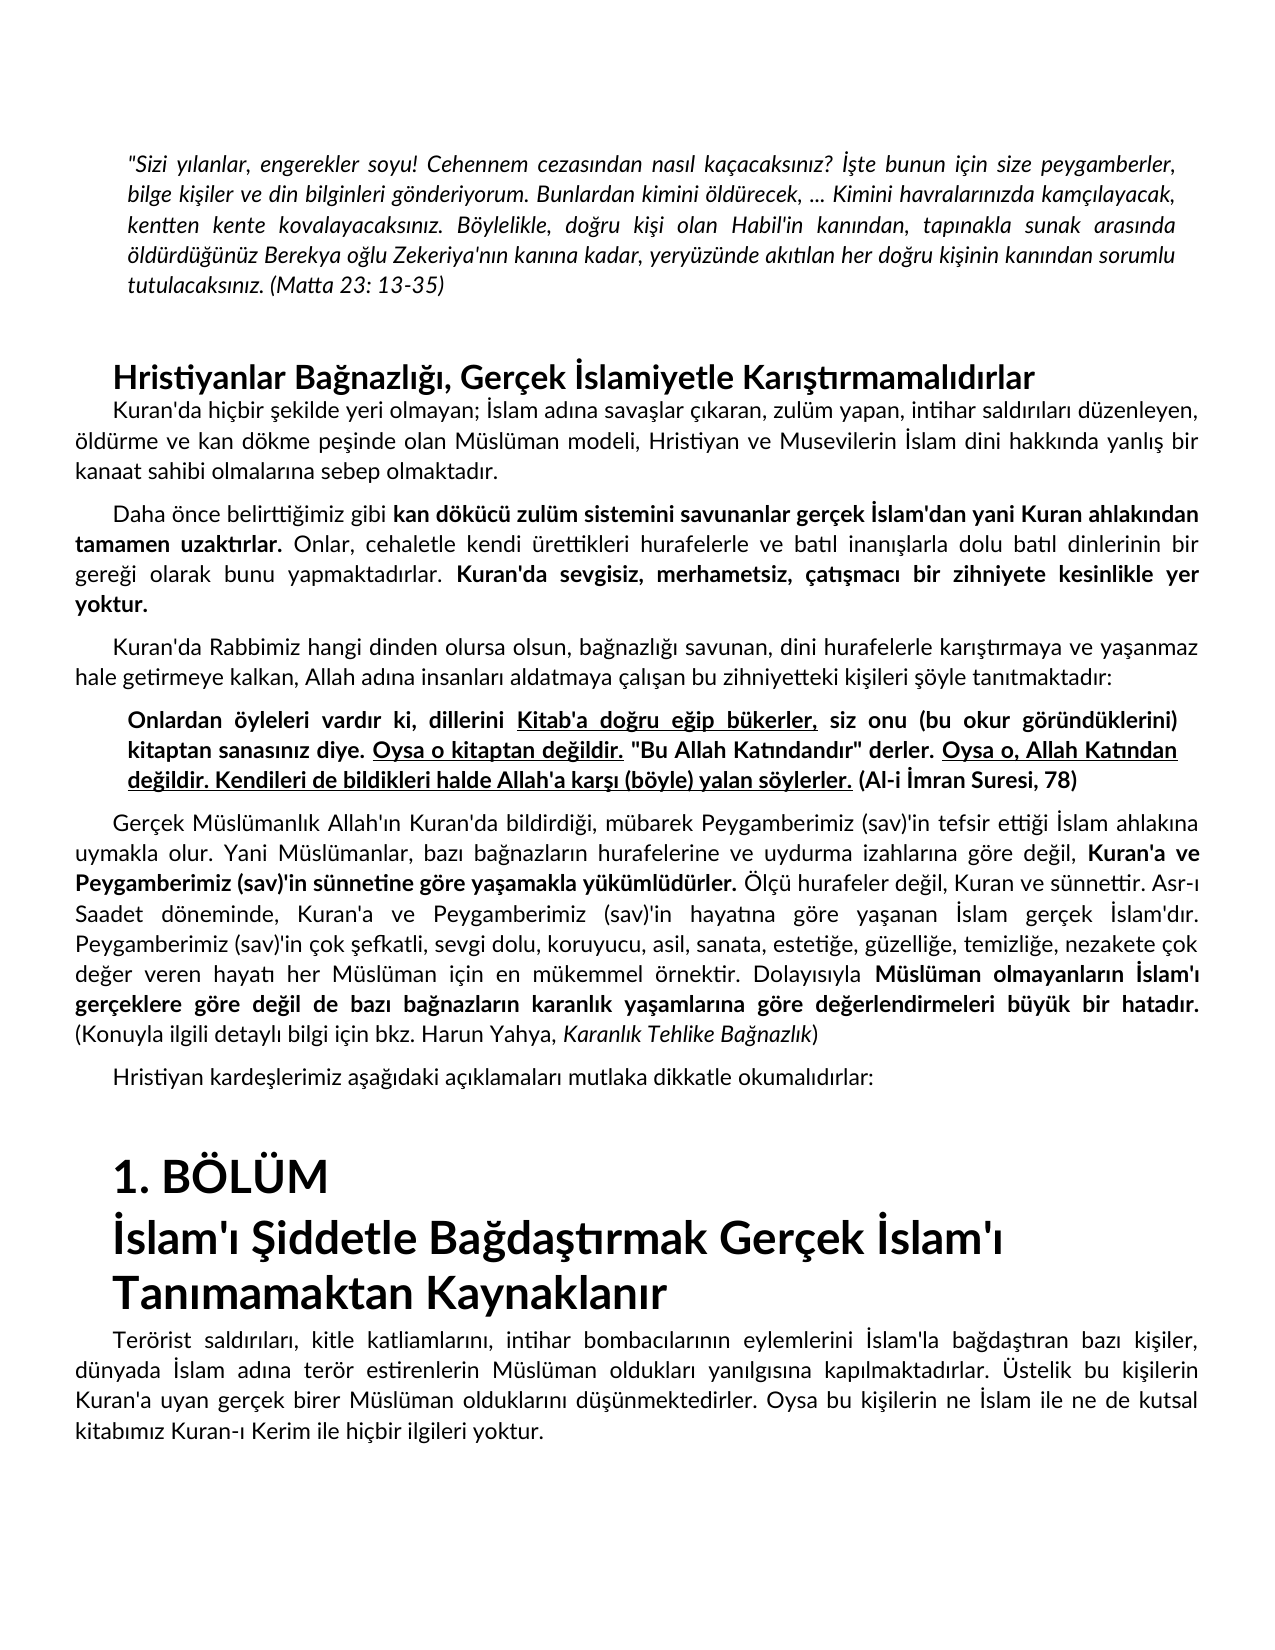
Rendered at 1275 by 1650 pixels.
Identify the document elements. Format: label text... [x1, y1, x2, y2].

subtitle Hristiyanlar Bağnazlığı, Gerçek İslamiyetle Karıştırmamalıdırlar [112, 356, 1200, 396]
text Kuran'da Rabbimiz hangi dinden olursa olsun, bağnazlığı savunan, dini hurafelerle karıştırmaya ve yaşanmaz hale getirmeye kalkan, Allah adına insanları aldatmaya çalışan bu zihniyetteki kişileri şöyle tanıtmaktadır: [75, 633, 1200, 690]
text Daha önce belirttiğimiz gibi kan dökücü zulüm sistemini savunanlar gerçek İslam'dan yani Kuran ahlakından tamamen uzaktırlar. Onlar, cehaletle kendi ürettikleri hurafelerle ve batıl inanışlarla dolu batıl dinlerinin bir gereği olarak bunu yapmaktadırlar. Kuran'da sevgisiz, merhametsiz, çatışmacı bir zihniyete kesinlikle yer yoktur. [75, 499, 1200, 617]
text Hristiyan kardeşlerimiz aşağıdaki açıklamaları mutlaka dikkatle okumalıdırlar: [75, 1063, 1200, 1090]
text "Sizi yılanlar, engerekler soyu! Cehennem cezasından nasıl kaçacaksınız? İşte bunun için size peygamberler, bilge kişiler ve din bilginleri gönderiyorum. Bunlardan kimini öldürecek, ... Kimini havralarınızda kamçılayacak, kentten kente kovalayacaksınız. Böylelikle, doğru kişi olan Habil'in kanından, tapınakla sunak arasında öldürdüğünüz Berekya oğlu Zekeriya'nın kanına kadar, yeryüzünde akıtılan her doğru kişinin kanından sorumlu tutulacaksınız. (Matta 23: 13-35) [127, 150, 1177, 298]
text Gerçek Müslümanlık Allah'ın Kuran'da bildirdiği, mübarek Peygamberimiz (sav)'in tefsir ettiği İslam ahlakına uymakla olur. Yani Müslümanlar, bazı bağnazların hurafelerine ve uydurma izahlarına göre değil, Kuran'a ve Peygamberimiz (sav)'in sünnetine göre yaşamakla yükümlüdürler. Ölçü hurafeler değil, Kuran ve sünnettir. Asr-ı Saadet döneminde, Kuran'a ve Peygamberimiz (sav)'in hayatına göre yaşanan İslam gerçek İslam'dır. Peygamberimiz (sav)'in çok şefkatli, sevgi dolu, koruyucu, asil, sanata, estetiğe, güzelliğe, temizliğe, nezakete çok değer veren hayatı her Müslüman için en mükemmel örnektir. Dolayısıyla Müslüman olmayanların İslam'ı gerçeklere göre değil de bazı bağnazların karanlık yaşamlarına göre değerlendirmeleri büyük bir hatadır. (Konuyla ilgili detaylı bilgi için bkz. Harun Yahya, Karanlık Tehlike Bağnazlık) [75, 809, 1200, 1048]
text Onlardan öyleleri vardır ki, dillerini Kitab'a doğru eğip bükerler, siz onu (bu okur göründüklerini) kitaptan sanasınız diye. Oysa o kitaptan değildir. "Bu Allah Katındandır" derler. Oysa o, Allah Katından değildir. Kendileri de bildikleri halde Allah'a karşı (böyle) yalan söylerler. (Al-i İmran Suresi, 78) [127, 706, 1177, 793]
subtitle İslam'ı Şiddetle Bağdaştırmak Gerçek İslam'ı Tanımamaktan Kaynaklanır [112, 1209, 1200, 1319]
text Kuran'da hiçbir şekilde yeri olmayan; İslam adına savaşlar çıkaran, zulüm yapan, intihar saldırıları düzenleyen, öldürme ve kan dökme peşinde olan Müslüman modeli, Hristiyan ve Musevilerin İslam dini hakkında yanlış bir kanaat sahibi olmalarına sebep olmaktadır. [75, 396, 1200, 484]
text Terörist saldırıları, kitle katliamlarını, intihar bombacılarının eylemlerini İslam'la bağdaştıran bazı kişiler, dünyada İslam adına terör estirenlerin Müslüman oldukları yanılgısına kapılmaktadırlar. Üstelik bu kişilerin Kuran'a uyan gerçek birer Müslüman olduklarını düşünmektedirler. Oysa bu kişilerin ne İslam ile ne de kutsal kitabımız Kuran-ı Kerim ile hiçbir ilgileri yoktur. [75, 1326, 1200, 1444]
subtitle 1. BÖLÜM [112, 1148, 1200, 1203]
